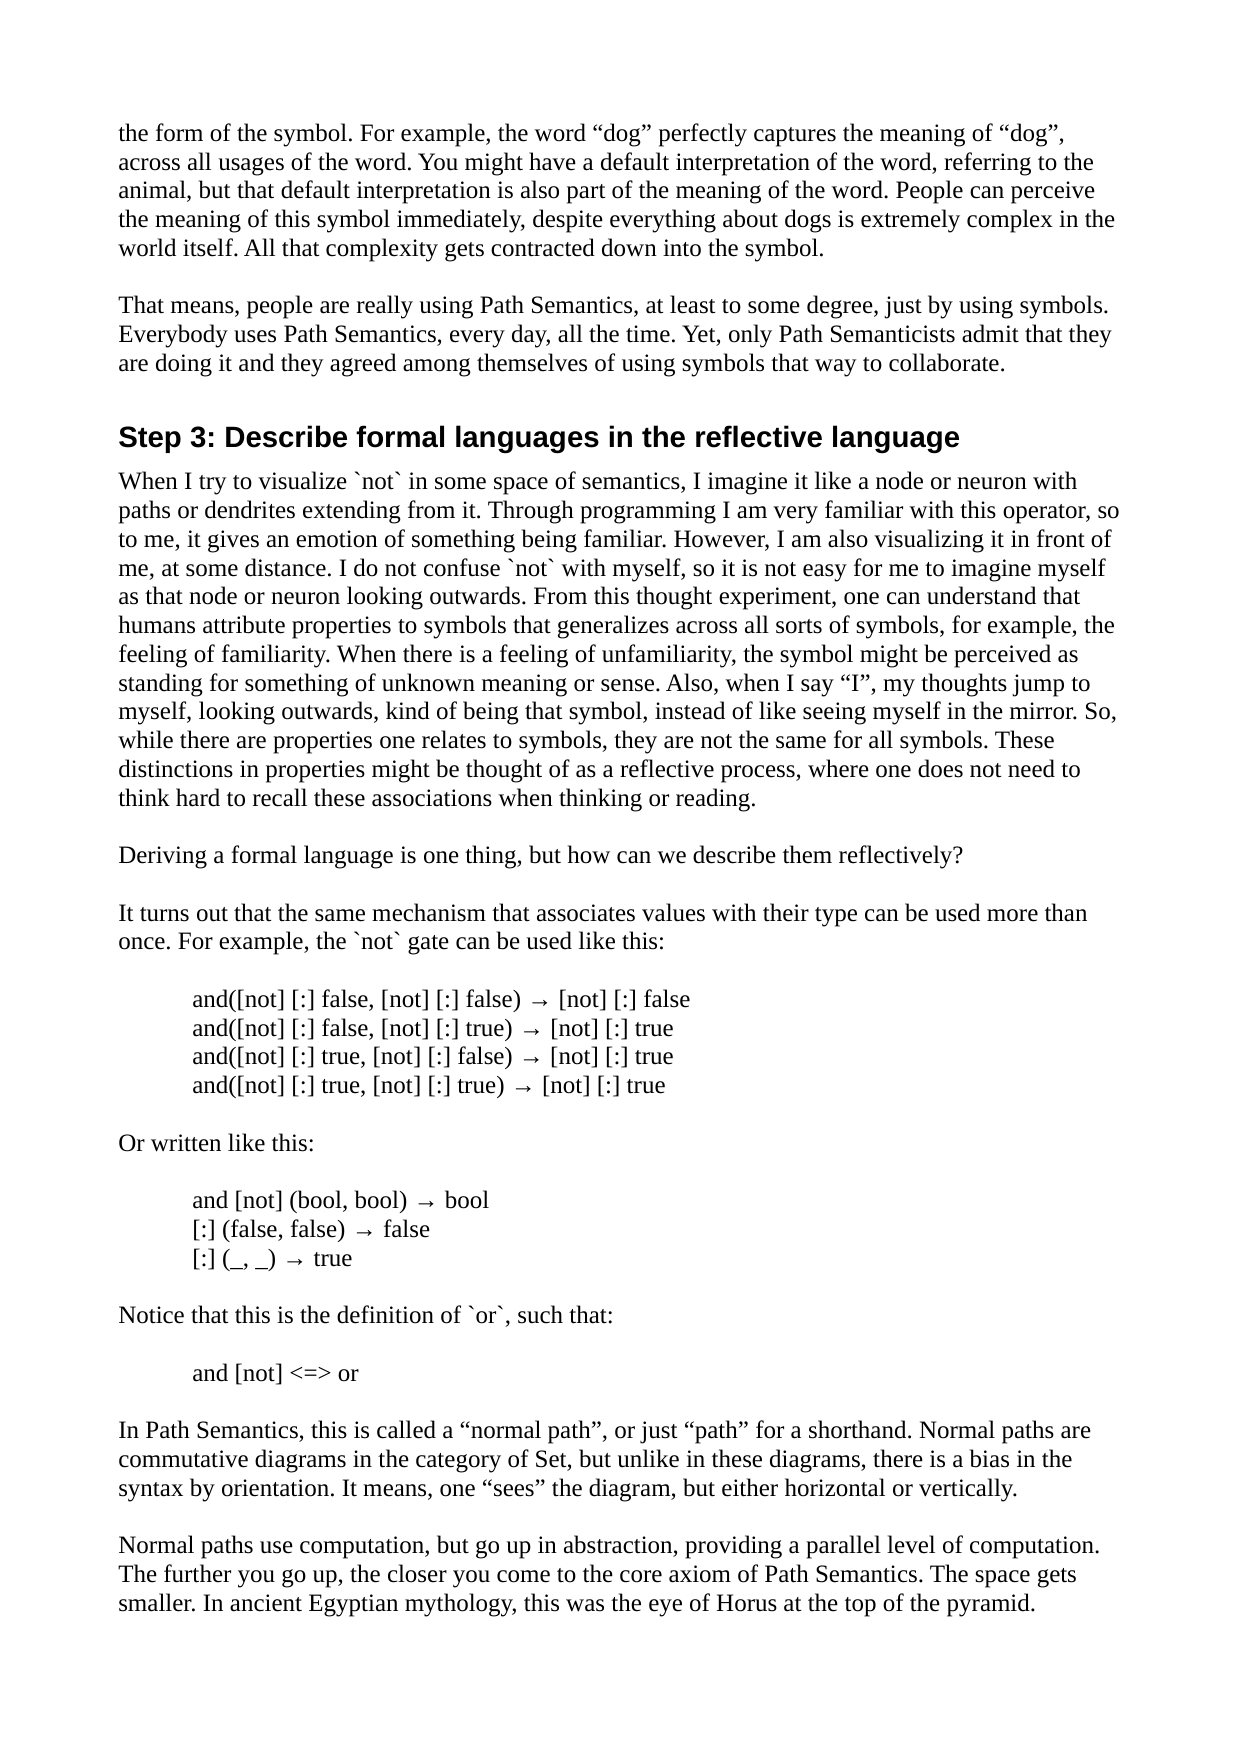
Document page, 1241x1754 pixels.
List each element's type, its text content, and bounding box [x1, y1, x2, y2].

text the form of the symbol. For example, the word “dog” perfectly captures the meaning of “dog”, across all usages of the word. You might have a default interpretation of the word, referring to the animal, but that default interpretation is also part of the meaning of the word. People can perceive the meaning of this symbol immediately, despite everything about dogs is extremely complex in the world itself. All that complexity gets contracted down into the symbol. [118, 118, 1122, 262]
text It turns out that the same mechanism that associates values with their type can be used more than once. For example, the `not` gate can be used like this: [118, 898, 1122, 955]
text Normal paths use computation, but go up in abstraction, providing a parallel level of computation. The further you go up, the closer you come to the core axiom of Path Semantics. The space gets smaller. In ancient Egyptian mythology, this was the eye of Horus at the top of the pyramid. [118, 1530, 1122, 1616]
text and [not] <=> or [118, 1358, 1122, 1386]
text Deriving a formal language is one thing, but how can we describe them reflectively? [118, 840, 1122, 869]
text Notice that this is the definition of `or`, such that: [118, 1300, 1122, 1329]
text Or written like this: [118, 1128, 1122, 1156]
text and([not] [:] false, [not] [:] false) → [not] [:] false and([not] [:] false, [not] [:] true) → [not] [:] true and([not] [:] true, [not] [:] false) → [not] [:] true and([not] [:] true, [not] [:] true) → [not] [:] true [118, 984, 1122, 1099]
text In Path Semantics, this is called a “normal path”, or just “path” for a shorthand. Normal paths are commutative diagrams in the category of Set, but unlike in these diagrams, there is a bias in the syntax by orientation. It means, one “sees” the diagram, but either horizontal or vertically. [118, 1415, 1122, 1501]
text and [not] (bool, bool) → bool [:] (false, false) → false [:] (_, _) → true [118, 1185, 1122, 1271]
subtitle Step 3: Describe formal languages in the reflective language [118, 420, 1122, 454]
text That means, people are really using Path Semantics, at least to some degree, just by using symbols. Everybody uses Path Semantics, every day, all the time. Yet, only Path Semanticists admit that they are doing it and they agreed among themselves of using symbols that way to collaborate. [118, 291, 1122, 377]
text When I try to visualize `not` in some space of semantics, I imagine it like a node or neuron with paths or dendrites extending from it. Through programming I am very familiar with this operator, so to me, it gives an emotion of something being familiar. However, I am also visualizing it in front of me, at some distance. I do not confuse `not` with myself, so it is not easy for me to imagine myself as that node or neuron looking outwards. From this thought experiment, one can understand that humans attribute properties to symbols that generalizes across all sorts of symbols, for example, the feeling of familiarity. When there is a feeling of unfamiliarity, the symbol might be perceived as standing for something of unknown meaning or sense. Also, when I say “I”, my thoughts jump to myself, looking outwards, kind of being that symbol, instead of like seeing myself in the mirror. So, while there are properties one relates to symbols, they are not the same for all symbols. These distinctions in properties might be thought of as a reflective process, where one does not need to think hard to recall these associations when thinking or reading. [118, 466, 1122, 811]
